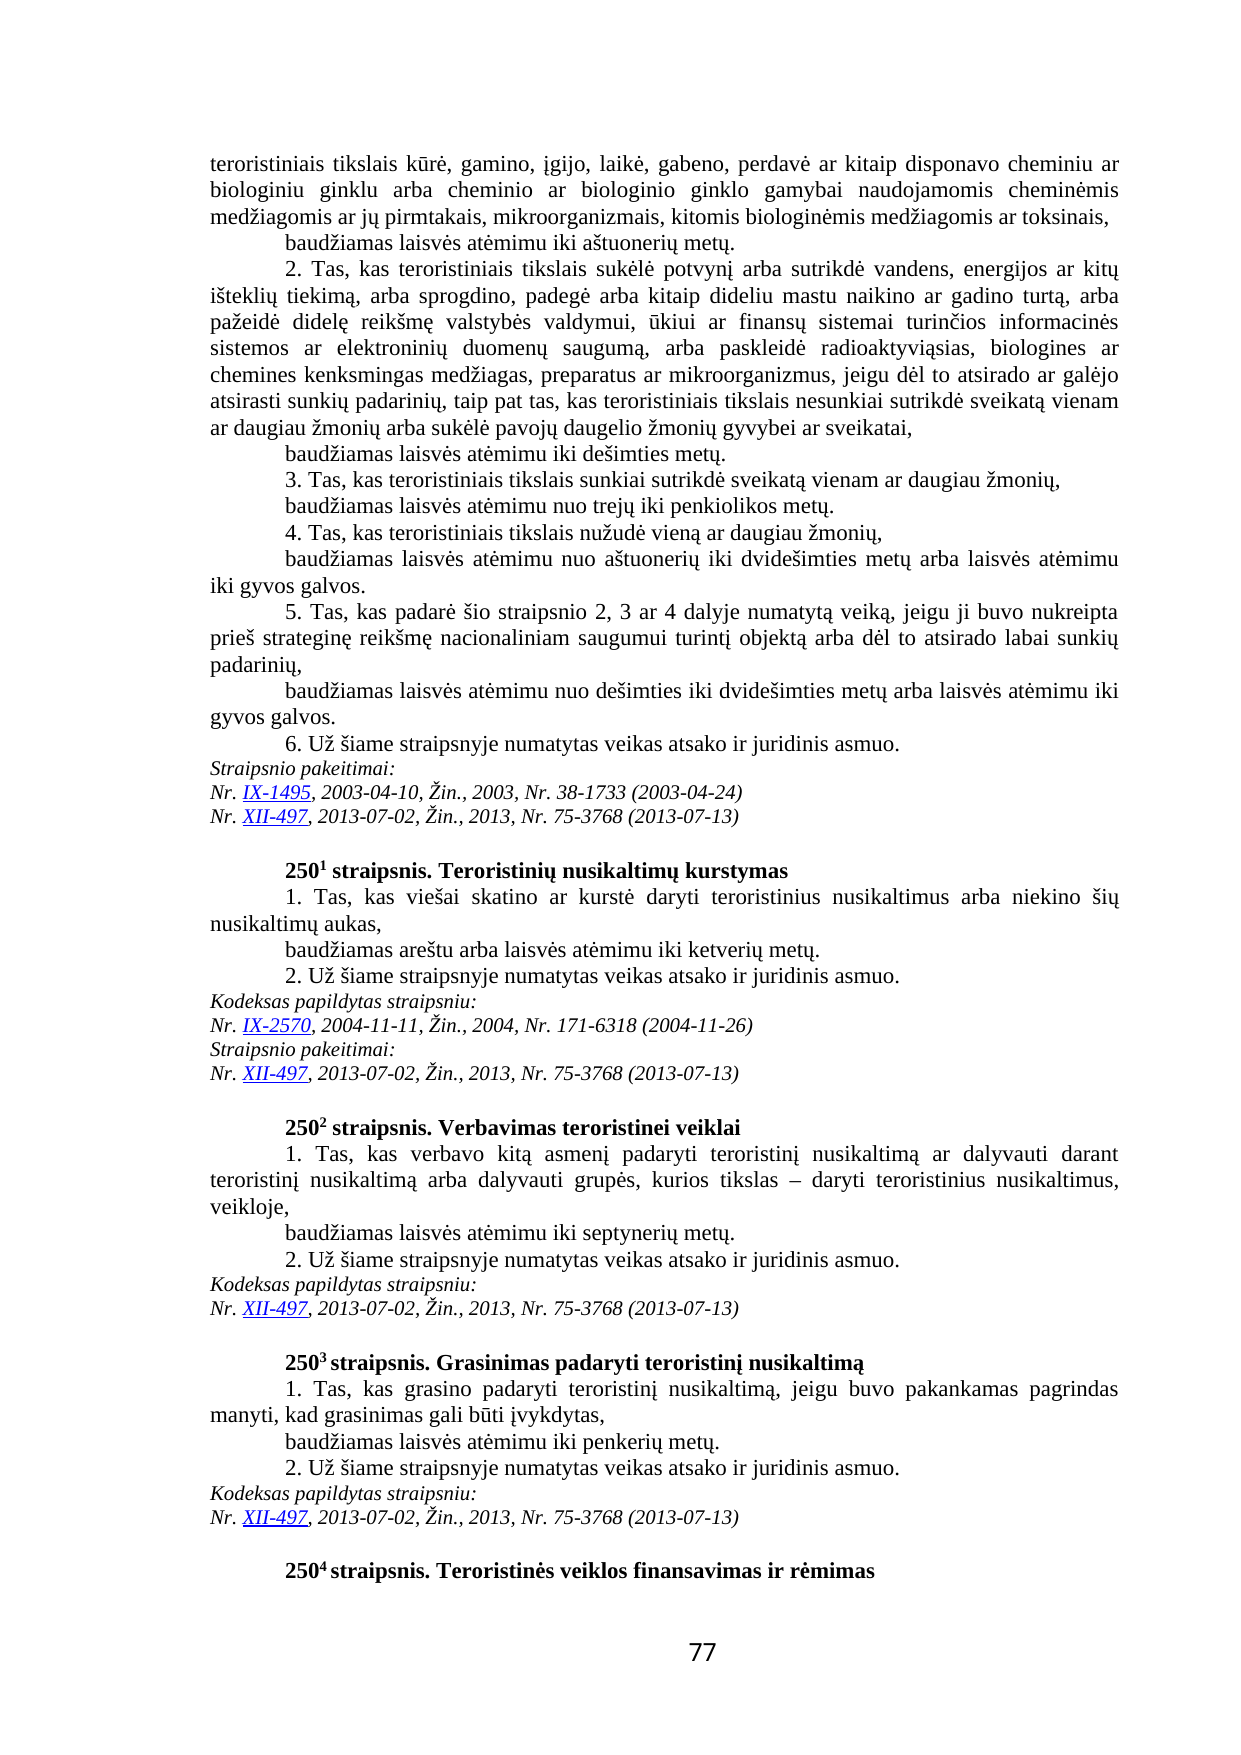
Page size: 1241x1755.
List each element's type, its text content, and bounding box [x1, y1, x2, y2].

text 3. Tas, kas teroristiniais tikslais sunkiai sutrikdė sveikatą vienam ar daugiau žmonių, [210, 466, 1120, 493]
text baudžiamas laisvės atėmimu iki penkerių metų. [210, 1428, 1120, 1454]
text Kodeksas papildytas straipsniu: [210, 1481, 1120, 1505]
text baudžiamas areštu arba laisvės atėmimu iki ketverių metų. [210, 936, 1120, 962]
text Kodeksas papildytas straipsniu: [210, 989, 1120, 1013]
text baudžiamas laisvės atėmimu nuo trejų iki penkiolikos metų. [210, 493, 1120, 519]
text Nr. XII-497, 2013-07-02, Žin., 2013, Nr. 75-3768 (2013-07-13) [210, 804, 1120, 828]
text Straipsnio pakeitimai: [210, 756, 1120, 780]
text 5. Tas, kas padarė šio straipsnio 2, 3 ar 4 dalyje numatytą veiką, jeigu ji buvo nukreipta prieš strateginę reikšmę nacionaliniam saugumui turintį objektą arba dėl to atsirado labai sunkių padarinių, [210, 598, 1120, 677]
text 2. Už šiame straipsnyje numatytas veikas atsako ir juridinis asmuo. [210, 962, 1120, 989]
text 2. Tas, kas teroristiniais tikslais sukėlė potvynį arba sutrikdė vandens, energijos ar kitų išteklių tiekimą, arba sprogdino, padegė arba kitaip dideliu mastu naikino ar gadino turtą, arba pažeidė didelę reikšmę valstybės valdymui, ūkiui ar finansų sistemai turinčios informacinės sistemos ar elektroninių duomenų saugumą, arba paskleidė radioaktyviąsias, biologines ar chemines kenksmingas medžiagas, preparatus ar mikroorganizmus, jeigu dėl to atsirado ar galėjo atsirasti sunkių padarinių, taip pat tas, kas teroristiniais tikslais nesunkiai sutrikdė sveikatą vienam ar daugiau žmonių arba sukėlė pavojų daugelio žmonių gyvybei ar sveikatai, [210, 255, 1120, 440]
text Straipsnio pakeitimai: [210, 1037, 1120, 1061]
text baudžiamas laisvės atėmimu iki dešimties metų. [210, 440, 1120, 466]
text teroristiniais tikslais kūrė, gamino, įgijo, laikė, gabeno, perdavė ar kitaip disponavo cheminiu ar biologiniu ginklu arba cheminio ar biologinio ginklo gamybai naudojamomis cheminėmis medžiagomis ar jų pirmtakais, mikroorganizmais, kitomis biologinėmis medžiagomis ar toksinais, [210, 150, 1120, 229]
text 2504 straipsnis. Teroristinės veiklos finansavimas ir rėmimas [210, 1557, 1120, 1584]
text Nr. XII-497, 2013-07-02, Žin., 2013, Nr. 75-3768 (2013-07-13) [210, 1296, 1120, 1320]
text Nr. IX-2570, 2004-11-11, Žin., 2004, Nr. 171-6318 (2004-11-26) [210, 1013, 1120, 1037]
text baudžiamas laisvės atėmimu iki septynerių metų. [210, 1219, 1120, 1246]
text 2501 straipsnis. Teroristinių nusikaltimų kurstymas [210, 857, 1120, 883]
text baudžiamas laisvės atėmimu nuo aštuonerių iki dvidešimties metų arba laisvės atėmimu iki gyvos galvos. [210, 545, 1120, 598]
text 2. Už šiame straipsnyje numatytas veikas atsako ir juridinis asmuo. [210, 1454, 1120, 1481]
text baudžiamas laisvės atėmimu nuo dešimties iki dvidešimties metų arba laisvės atėmimu iki gyvos galvos. [210, 677, 1120, 730]
text 6. Už šiame straipsnyje numatytas veikas atsako ir juridinis asmuo. [210, 730, 1120, 756]
text 1. Tas, kas grasino padaryti teroristinį nusikaltimą, jeigu buvo pakankamas pagrindas manyti, kad grasinimas gali būti įvykdytas, [210, 1375, 1120, 1428]
text 2502 straipsnis. Verbavimas teroristinei veiklai [210, 1114, 1120, 1140]
text 1. Tas, kas viešai skatino ar kurstė daryti teroristinius nusikaltimus arba niekino šių nusikaltimų aukas, [210, 883, 1120, 936]
text Nr. XII-497, 2013-07-02, Žin., 2013, Nr. 75-3768 (2013-07-13) [210, 1505, 1120, 1529]
text Nr. XII-497, 2013-07-02, Žin., 2013, Nr. 75-3768 (2013-07-13) [210, 1061, 1120, 1085]
text 4. Tas, kas teroristiniais tikslais nužudė vieną ar daugiau žmonių, [210, 519, 1120, 545]
text 2503 straipsnis. Grasinimas padaryti teroristinį nusikaltimą [210, 1349, 1120, 1375]
text Kodeksas papildytas straipsniu: [210, 1272, 1120, 1296]
text baudžiamas laisvės atėmimu iki aštuonerių metų. [210, 229, 1120, 255]
text 2. Už šiame straipsnyje numatytas veikas atsako ir juridinis asmuo. [210, 1246, 1120, 1272]
text 1. Tas, kas verbavo kitą asmenį padaryti teroristinį nusikaltimą ar dalyvauti darant teroristinį nusikaltimą arba dalyvauti grupės, kurios tikslas – daryti teroristinius nusikaltimus, veikloje, [210, 1140, 1120, 1219]
text Nr. IX-1495, 2003-04-10, Žin., 2003, Nr. 38-1733 (2003-04-24) [210, 780, 1120, 804]
